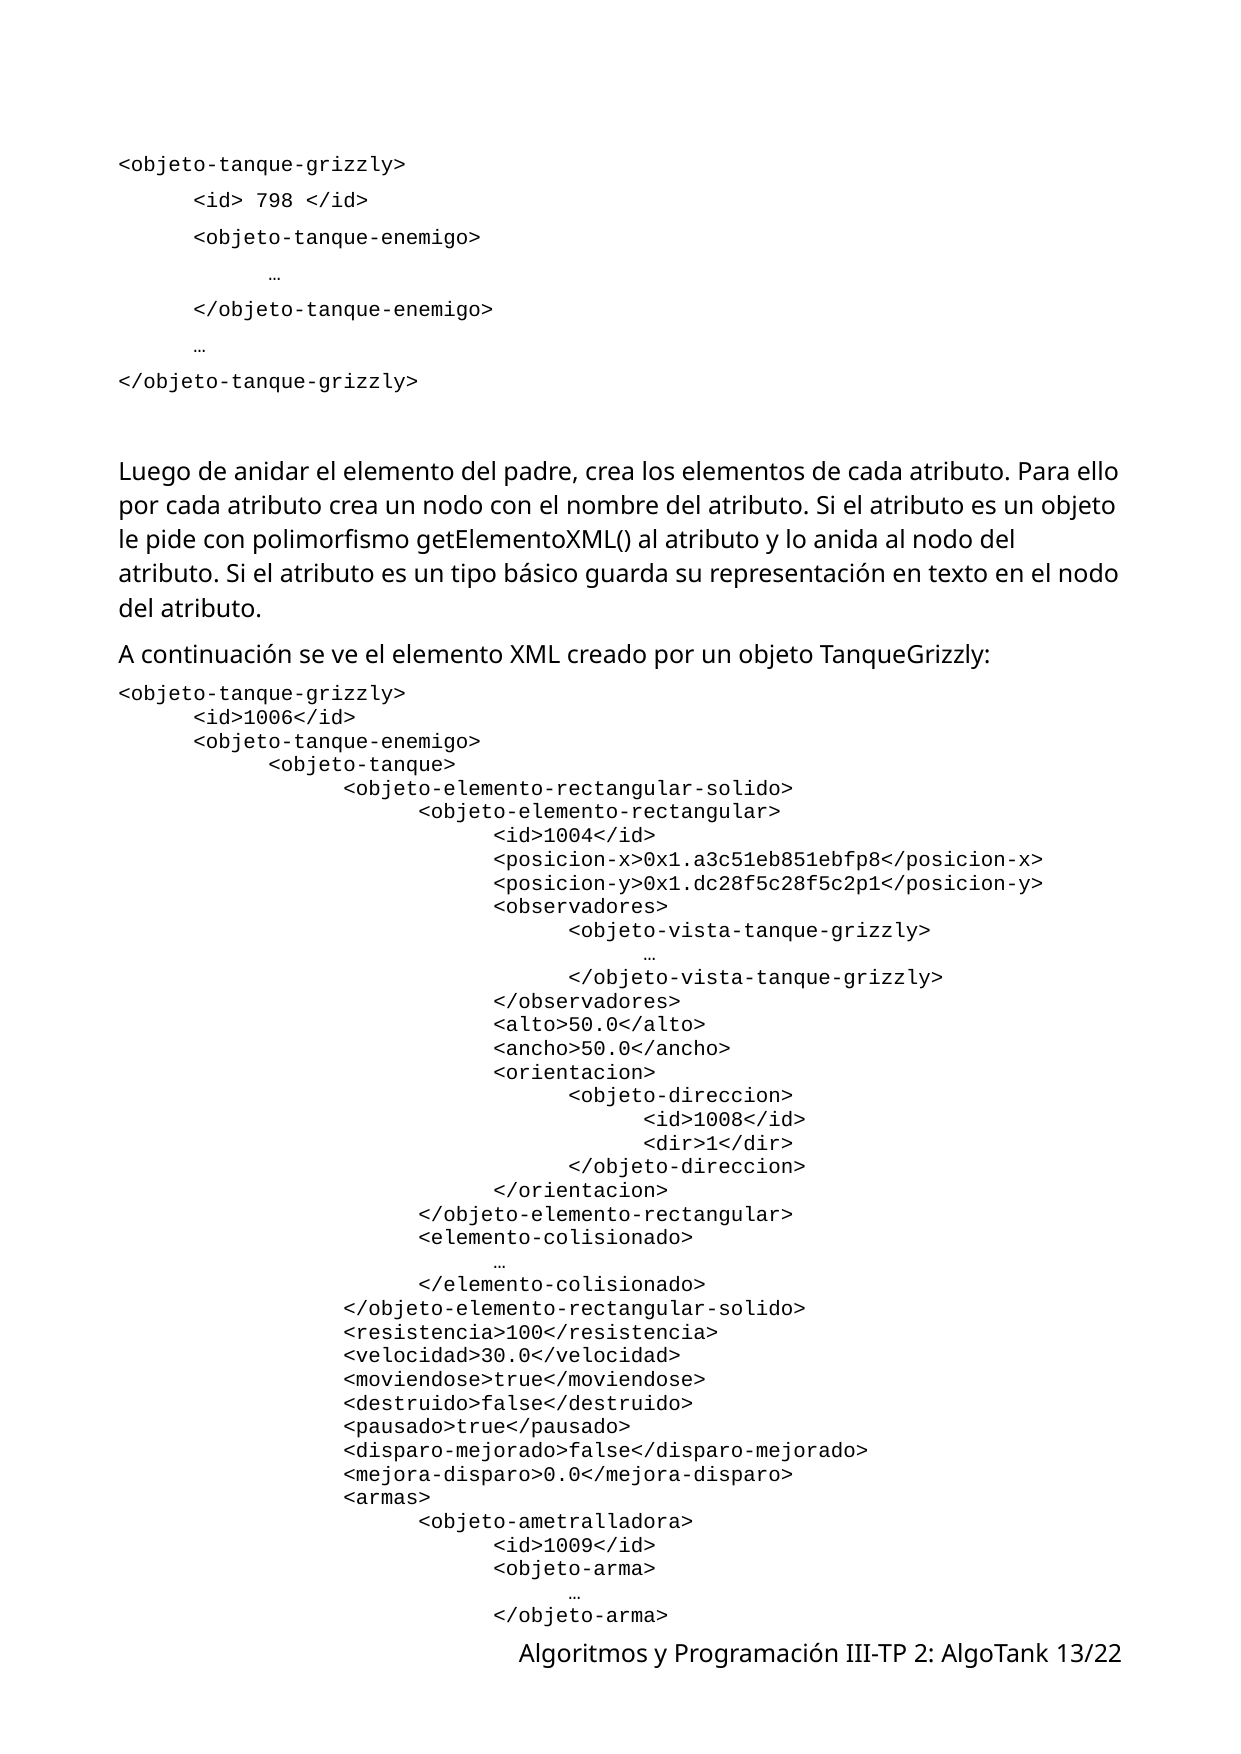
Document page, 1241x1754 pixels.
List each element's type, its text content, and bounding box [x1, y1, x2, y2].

text </objeto-direccion> [493, 1156, 1122, 1180]
text … [118, 335, 1122, 359]
text <disparo-mejorado>false</disparo-mejorado> [268, 1440, 1122, 1464]
text <destruido>false</destruido> [268, 1393, 1122, 1416]
text <objeto-vista-tanque-grizzly> [493, 920, 1122, 943]
text <posicion-y>0x1.dc28f5c28f5c2p1</posicion-y> [493, 872, 1122, 896]
text <objeto-ametralladora> [343, 1511, 1122, 1534]
text <objeto-elemento-rectangular-solido> [268, 778, 1122, 802]
text </objeto-arma> [418, 1606, 1122, 1629]
text <objeto-elemento-rectangular> [343, 802, 1122, 825]
text <armas> [268, 1487, 1122, 1511]
text <objeto-tanque-enemigo> [118, 227, 1122, 250]
text </objeto-tanque-grizzly> [118, 371, 1122, 395]
text … [493, 943, 1122, 967]
text <ancho>50.0</ancho> [418, 1038, 1122, 1062]
text <moviendose>true</moviendose> [268, 1369, 1122, 1393]
text <alto>50.0</alto> [418, 1014, 1122, 1038]
text Luego de anidar el elemento del padre, crea los elementos de cada atributo. Para ello por cada atributo crea un nodo con el nombre del atributo. Si el atributo es un objeto le pide con polimorfismo getElementoXML() al atributo y lo anida al nodo del atributo. Si el atributo es un tipo básico guarda su representación en texto en el nodo del atributo. [118, 454, 1122, 624]
text … [118, 263, 1122, 286]
text <mejora-disparo>0.0</mejora-disparo> [268, 1464, 1122, 1487]
text <objeto-tanque-grizzly> [118, 154, 1122, 178]
text <id>1009</id> [418, 1534, 1122, 1558]
text <dir>1</dir> [568, 1133, 1122, 1156]
text <objeto-tanque-grizzly> [118, 683, 1122, 707]
text <id> 798 </id> [118, 191, 1122, 214]
text <orientacion> [418, 1062, 1122, 1085]
text … [118, 1582, 1122, 1606]
text </objeto-tanque-enemigo> [118, 299, 1122, 323]
text </orientacion> [418, 1180, 1122, 1203]
text <id>1008</id> [568, 1109, 1122, 1133]
text <id>1006</id> [118, 707, 1122, 731]
text … [418, 1251, 1122, 1274]
text <posicion-x>0x1.a3c51eb851ebfp8</posicion-x> [418, 849, 1122, 872]
text <objeto-tanque-enemigo> [118, 731, 1122, 754]
text </objeto-elemento-rectangular-solido> [268, 1298, 1122, 1322]
text <elemento-colisionado> [343, 1227, 1122, 1251]
text </elemento-colisionado> [343, 1274, 1122, 1298]
text <objeto-tanque> [193, 754, 1122, 778]
text </observadores> [418, 991, 1122, 1014]
text <objeto-direccion> [493, 1085, 1122, 1109]
text A continuación se ve el elemento XML creado por un objeto TanqueGrizzly: [118, 637, 1122, 671]
text <velocidad>30.0</velocidad> [268, 1345, 1122, 1369]
text <id>1004</id> [418, 825, 1122, 849]
text <pausado>true</pausado> [268, 1416, 1122, 1440]
text </objeto-elemento-rectangular> [418, 1203, 1122, 1227]
text </objeto-vista-tanque-grizzly> [493, 967, 1122, 991]
text <objeto-arma> [418, 1558, 1122, 1582]
text <resistencia>100</resistencia> [268, 1322, 1122, 1345]
text <observadores> [418, 896, 1122, 920]
